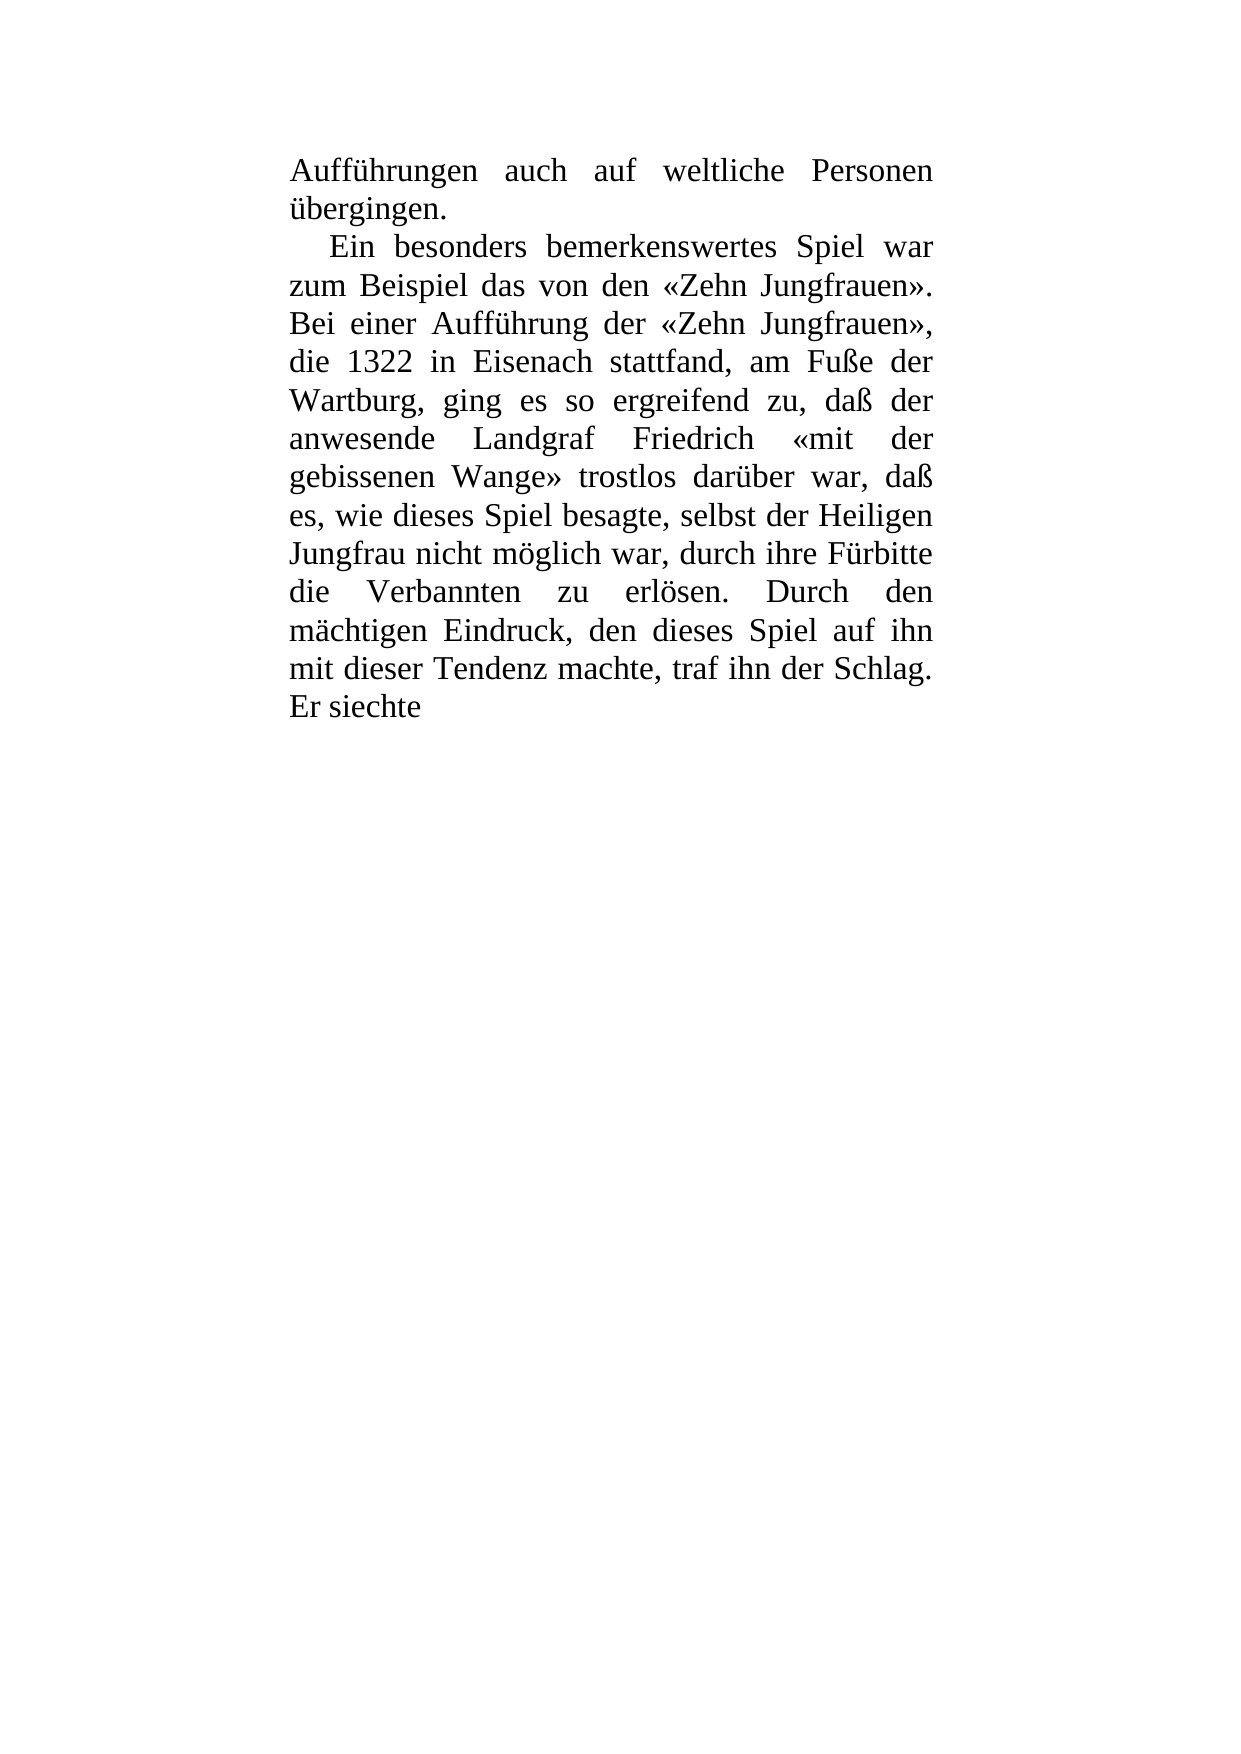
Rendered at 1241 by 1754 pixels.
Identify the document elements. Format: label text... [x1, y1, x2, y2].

text Ein besonders bemerkenswertes Spiel war zum Beispiel das von den «Zehn Jungfrauen». Bei einer Aufführung der «Zehn Jungfrauen», die 1322 in Eisenach stattfand, am Fuße der Wartburg, ging es so ergreifend zu, daß der anwesende Landgraf Friedrich «mit der gebissenen Wange» trostlos darüber war, daß es, wie dieses Spiel besagte, selbst der Heiligen Jungfrau nicht möglich war, durch ihre Fürbitte die Verbannten zu erlösen. Durch den mächtigen Eindruck, den dieses Spiel auf ihn mit dieser Tendenz machte, traf ihn der Schlag. Er siechte [289, 227, 934, 725]
text Aufführungen auch auf weltliche Personen übergingen. [289, 150, 934, 227]
